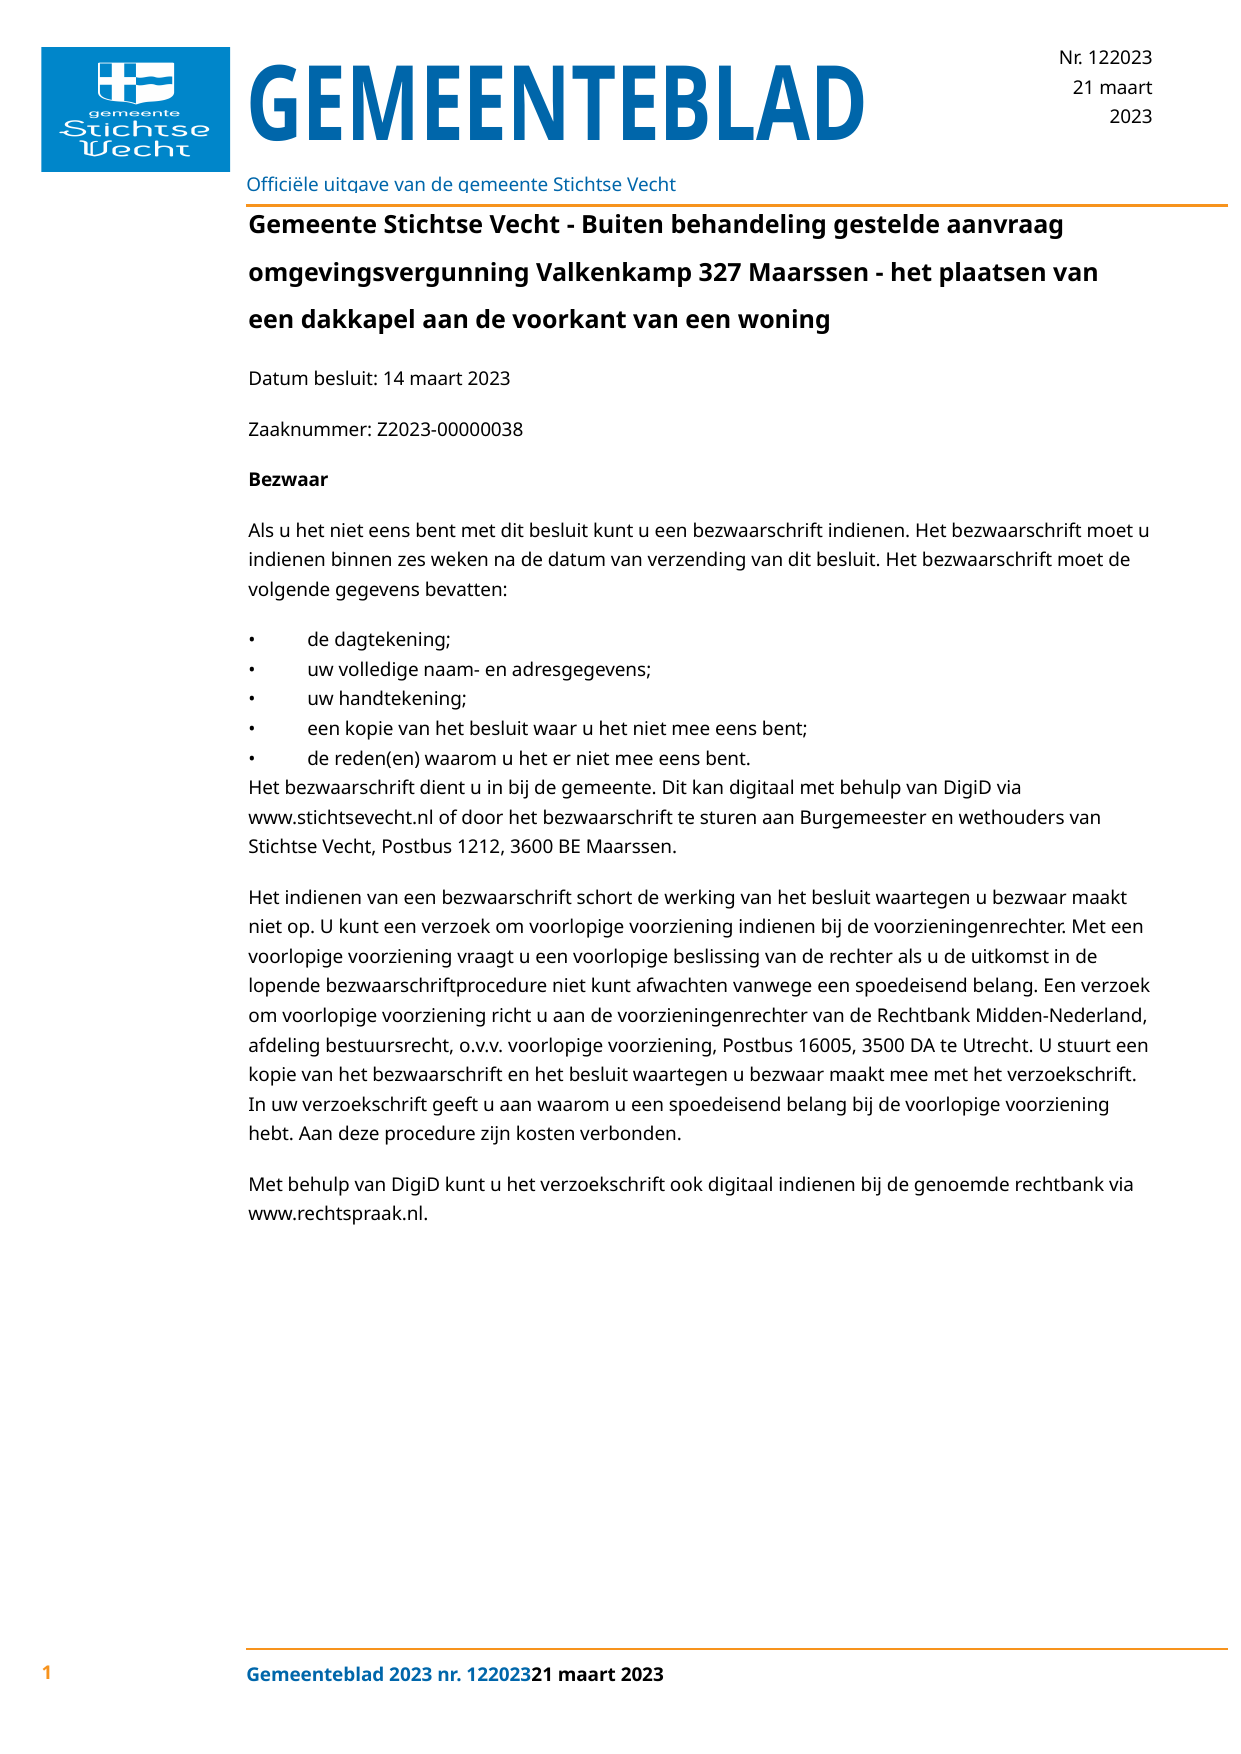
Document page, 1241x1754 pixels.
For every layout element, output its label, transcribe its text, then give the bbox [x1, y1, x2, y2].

list de reden(en) waarom u het er niet mee eens bent. [248, 745, 1152, 770]
list een kopie van het besluit waar u het niet mee eens bent; [248, 715, 1152, 741]
picture [137, 63, 174, 103]
list de dagtekening; [248, 626, 1152, 652]
list uw handtekening; [248, 686, 1152, 711]
text Datum besluit: 14 maart 2023 [248, 366, 1152, 391]
text Met behulp van DigiD kunt u het verzoekschrift ook digitaal indienen bij de genoemde rechtbank via www.rechtspraak.nl. [248, 1171, 1152, 1226]
list uw volledige naam- en adresgegevens; [248, 656, 1152, 682]
text Bezwaar [248, 466, 1152, 492]
text Het indienen van een bezwaarschrift schort de werking van het besluit waartegen u bezwaar maakt niet op. U kunt een verzoek om voorlopige voorziening indienen bij de voorzieningenrechter. Met een voorlopige voorziening vraagt u een voorlopige beslissing van de rechter als u de uitkomst in de lopende bezwaarschriftprocedure niet kunt afwachten vanwege een spoedeisend belang. Een verzoek om voorlopige voorziening richt u aan de voorzieningenrechter van de Rechtbank Midden-Nederland, afdeling bestuursrecht, o.v.v. voorlopige voorziening, Postbus 16005, 3500 DA te Utrecht. U stuurt een kopie van het bezwaarschrift en het besluit waartegen u bezwaar maakt mee met het verzoekschrift. In uw verzoekschrift geeft u aan waarom u een spoedeisend belang bij de voorlopige voorziening hebt. Aan deze procedure zijn kosten verbonden. [248, 884, 1152, 1146]
text Het bezwaarschrift dient u in bij de gemeente. Dit kan digitaal met behulp van DigiD via www.stichtsevecht.nl of door het bezwaarschrift te sturen aan Burgemeester en wethouders van Stichtse Vecht, Postbus 1212, 3600 BE Maarssen. [248, 774, 1152, 859]
text Als u het niet eens bent met dit besluit kunt u een bezwaarschrift indienen. Het bezwaarschrift moet u indienen binnen zes weken na de datum van verzending van dit besluit. Het bezwaarschrift moet de volgende gegevens bevatten: [248, 517, 1152, 602]
text Gemeente Stichtse Vecht - Buiten behandeling gestelde aanvraag omgevingsvergunning Valkenkamp 327 Maarssen - het plaatsen van een dakkapel aan de voorkant van een woning [248, 207, 1152, 336]
text Zaaknummer: Z2023-00000038 [248, 416, 1152, 442]
picture [99, 63, 135, 101]
